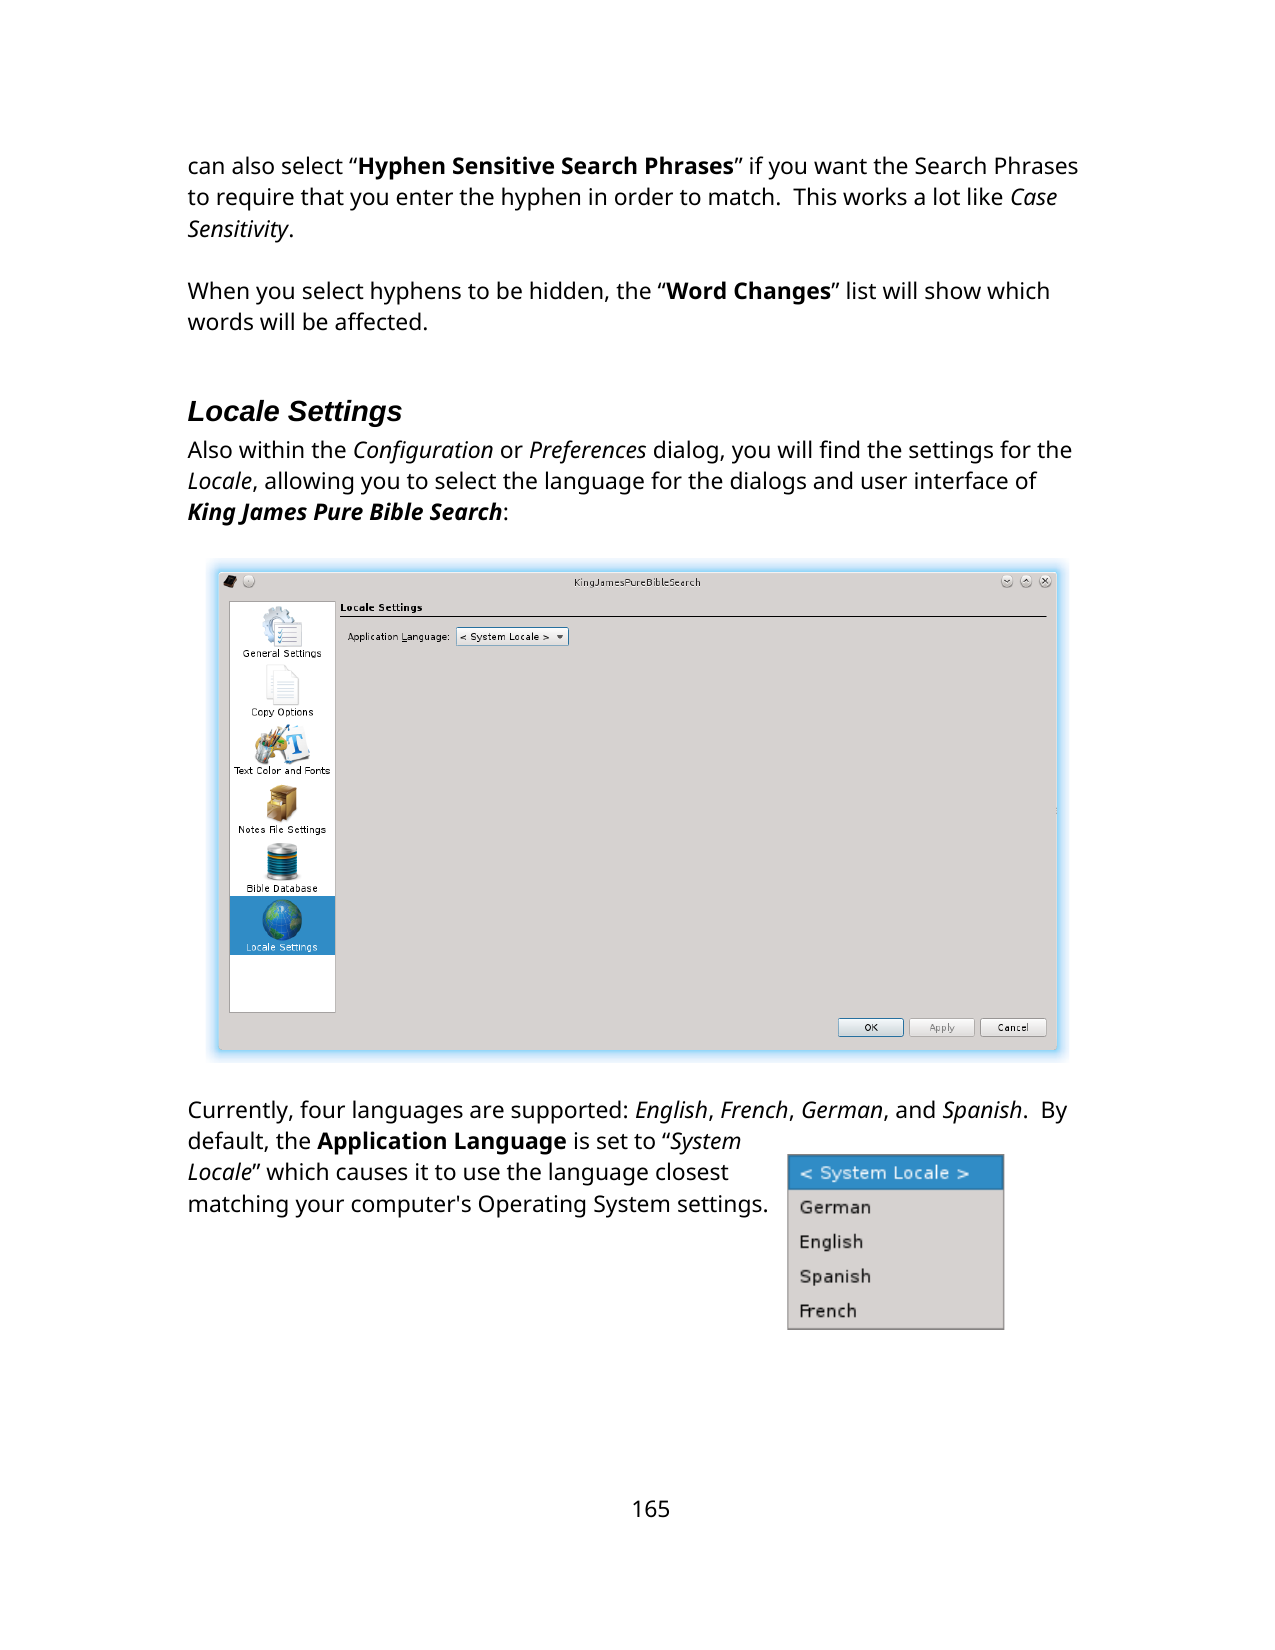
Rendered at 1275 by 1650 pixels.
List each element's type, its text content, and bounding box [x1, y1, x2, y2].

picture [205, 558, 1070, 1063]
text When you select hyphens to be hidden, the “Word Changes” list will show which words will be affected. [187, 275, 1087, 337]
text can also select “Hyphen Sensitive Search Phrases” if you want the Search Phrases to require that you enter the hyphen in order to match. This works a lot like Case Sensitivity. [187, 150, 1087, 244]
picture [787, 1154, 1005, 1330]
subtitle Locale Settings [187, 394, 1087, 427]
text Also within the Configuration or Preferences dialog, you will find the settings for the Locale, allowing you to select the language for the dialogs and user interface of King James Pure Bible Search: [187, 433, 1087, 527]
text Currently, four languages are supported: English, French, German, and Spanish. By default, the Application Language is set to “System Locale” which causes it to use the language closest matching your computer's Operating System settings. [187, 1094, 1087, 1219]
